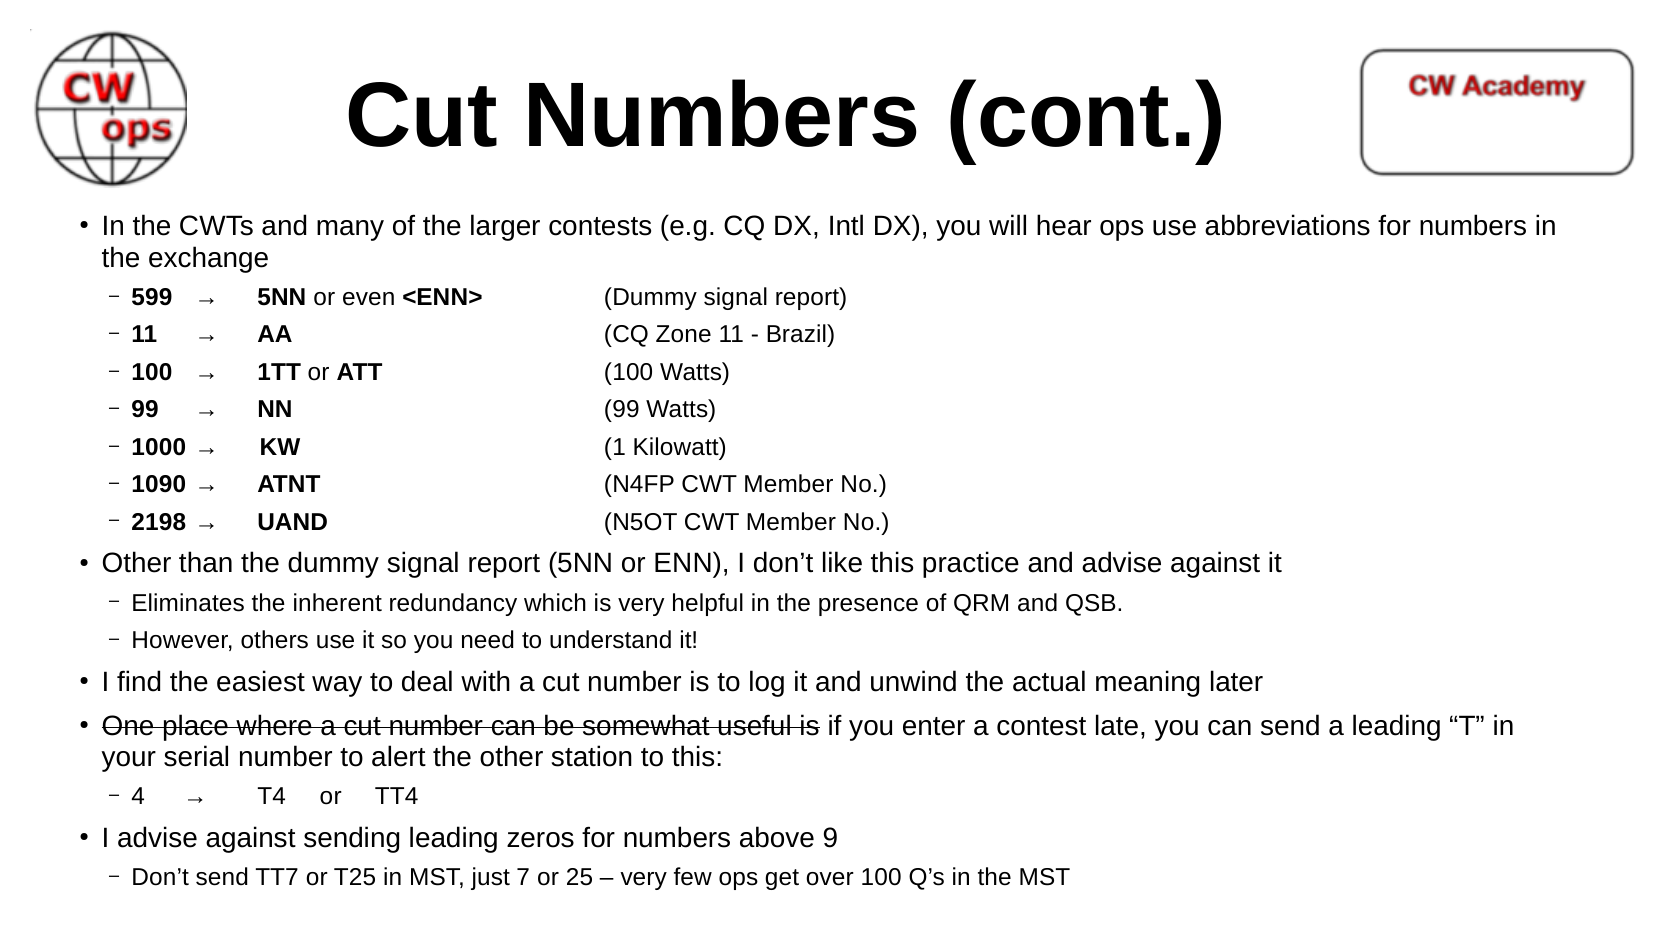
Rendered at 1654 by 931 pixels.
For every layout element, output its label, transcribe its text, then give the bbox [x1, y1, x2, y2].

picture [30, 29, 187, 180]
list In the CWTs and many of the larger contests (e.g. CQ DX, Intl DX), you will hear ops use abbreviations for numbers in the exchange 599 → 5NN or even <ENN> (Dummy signal report) 11 → AA (CQ Zone 11 - Brazil) 100 → 1TT or ATT (100 Watts) 99 → NN (99 Watts) 1000 → KW (1 Kilowatt) 1090 → ATNT (N4FP CWT Member No.) 2198 → UAND (N5OT CWT Member No.) Other than the dummy signal report (5NN or ENN), I don’t like this practice and advise against it Eliminates the inherent redundancy which is very helpful in the presence of QRM and QSB. However, others use it so you need to understand it! I find the easiest way to deal with a cut number is to log it and unwind the actual meaning later One place where a cut number can be somewhat useful is if you enter a contest late, you can send a leading “T” in your serial number to alert the other station to this: 4 → T4 or TT4 I advise against sending leading zeros for numbers above 9 Don’t send TT7 or T25 in MST, just 7 or 25 – very few ops get over 100 Q’s in the MST [71, 210, 1561, 901]
title Cut Numbers (cont.) [41, 37, 1531, 193]
picture [1531, 37, 1640, 186]
